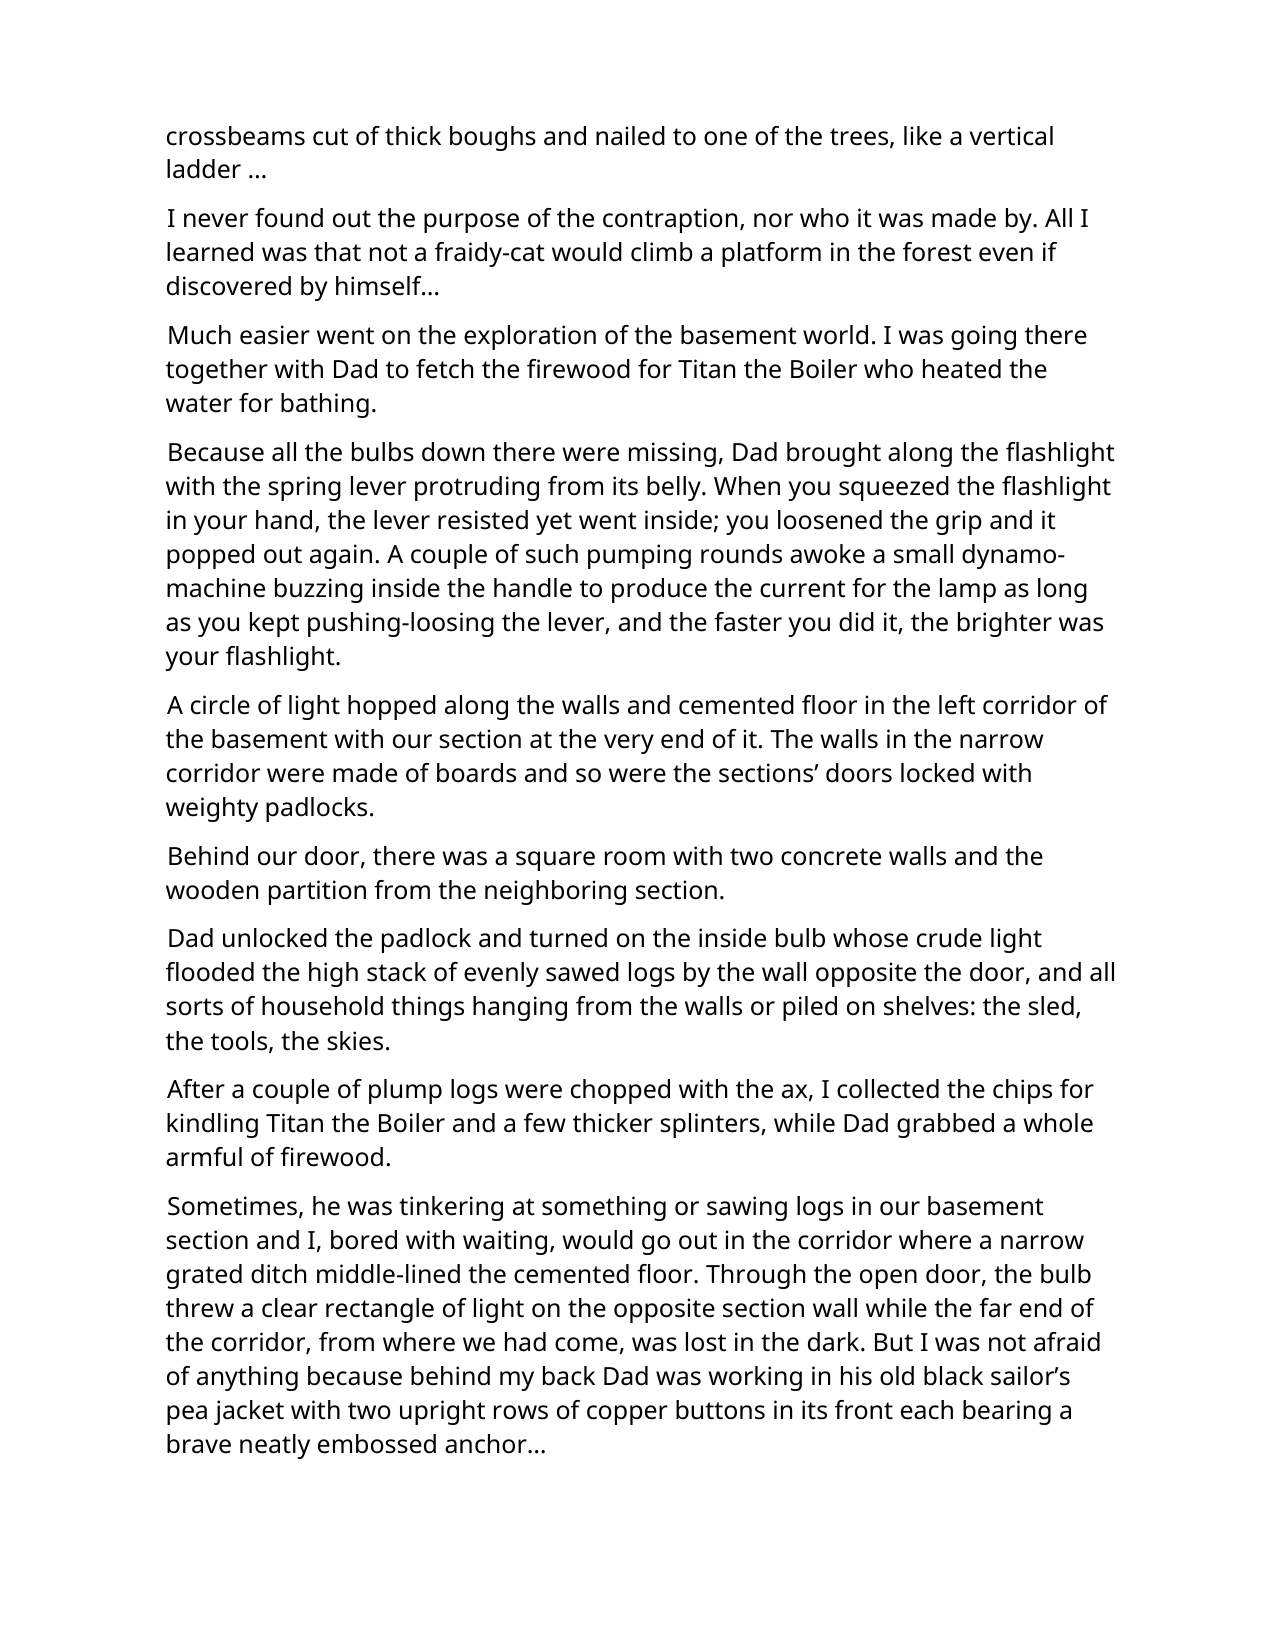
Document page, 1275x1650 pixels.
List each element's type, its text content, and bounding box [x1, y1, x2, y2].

text Because all the bulbs down there were missing, Dad brought along the flashlight with the spring lever protruding from its belly. When you squeezed the flashlight in your hand, the lever resisted yet went inside; you loosened the grip and it popped out again. A couple of such pumping rounds awoke a small dynamo-machine buzzing inside the handle to produce the current for the lamp as long as you kept pushing-loosing the lever, and the faster you did it, the brighter was your flashlight. [165, 434, 1118, 673]
text After a couple of plump logs were chopped with the ax, I collected the chips for kindling Titan the Boiler and a few thicker splinters, while Dad grabbed a whole armful of firewood. [165, 1072, 1118, 1174]
text Behind our door, there was a square room with two concrete walls and the wooden partition from the neighboring section. [165, 838, 1118, 906]
text I never found out the purpose of the contraption, nor who it was made by. All I learned was that not a fraidy-cat would climb a platform in the forest even if discovered by himself… [165, 201, 1118, 303]
text Dad unlocked the padlock and turned on the inside bulb whose crude light flooded the high stack of evenly sawed logs by the wall opposite the door, and all sorts of household things hanging from the walls or piled on shelves: the sled, the tools, the skies. [165, 921, 1118, 1057]
text Sometimes, he was tinkering at something or sawing logs in our basement section and I, bored with waiting, would go out in the corridor where a narrow grated ditch middle-lined the cemented floor. Through the open door, the bulb threw a clear rectangle of light on the opposite section wall while the far end of the corridor, from where we had come, was lost in the dark. But I was not afraid of anything because behind my back Dad was working in his old black sailor’s pea jacket with two upright rows of copper buttons in its front each bearing a brave neatly embossed anchor… [165, 1188, 1118, 1461]
text Much easier went on the exploration of the basement world. I was going there together with Dad to fetch the firewood for Titan the Boiler who heated the water for bathing. [165, 318, 1118, 420]
text crossbeams cut of thick boughs and nailed to one of the trees, like a vertical ladder … [165, 118, 1118, 186]
text A circle of light hopped along the walls and cemented floor in the left corridor of the basement with our section at the very end of it. The walls in the narrow corridor were made of boards and so were the sections’ doors locked with weighty padlocks. [165, 687, 1118, 824]
